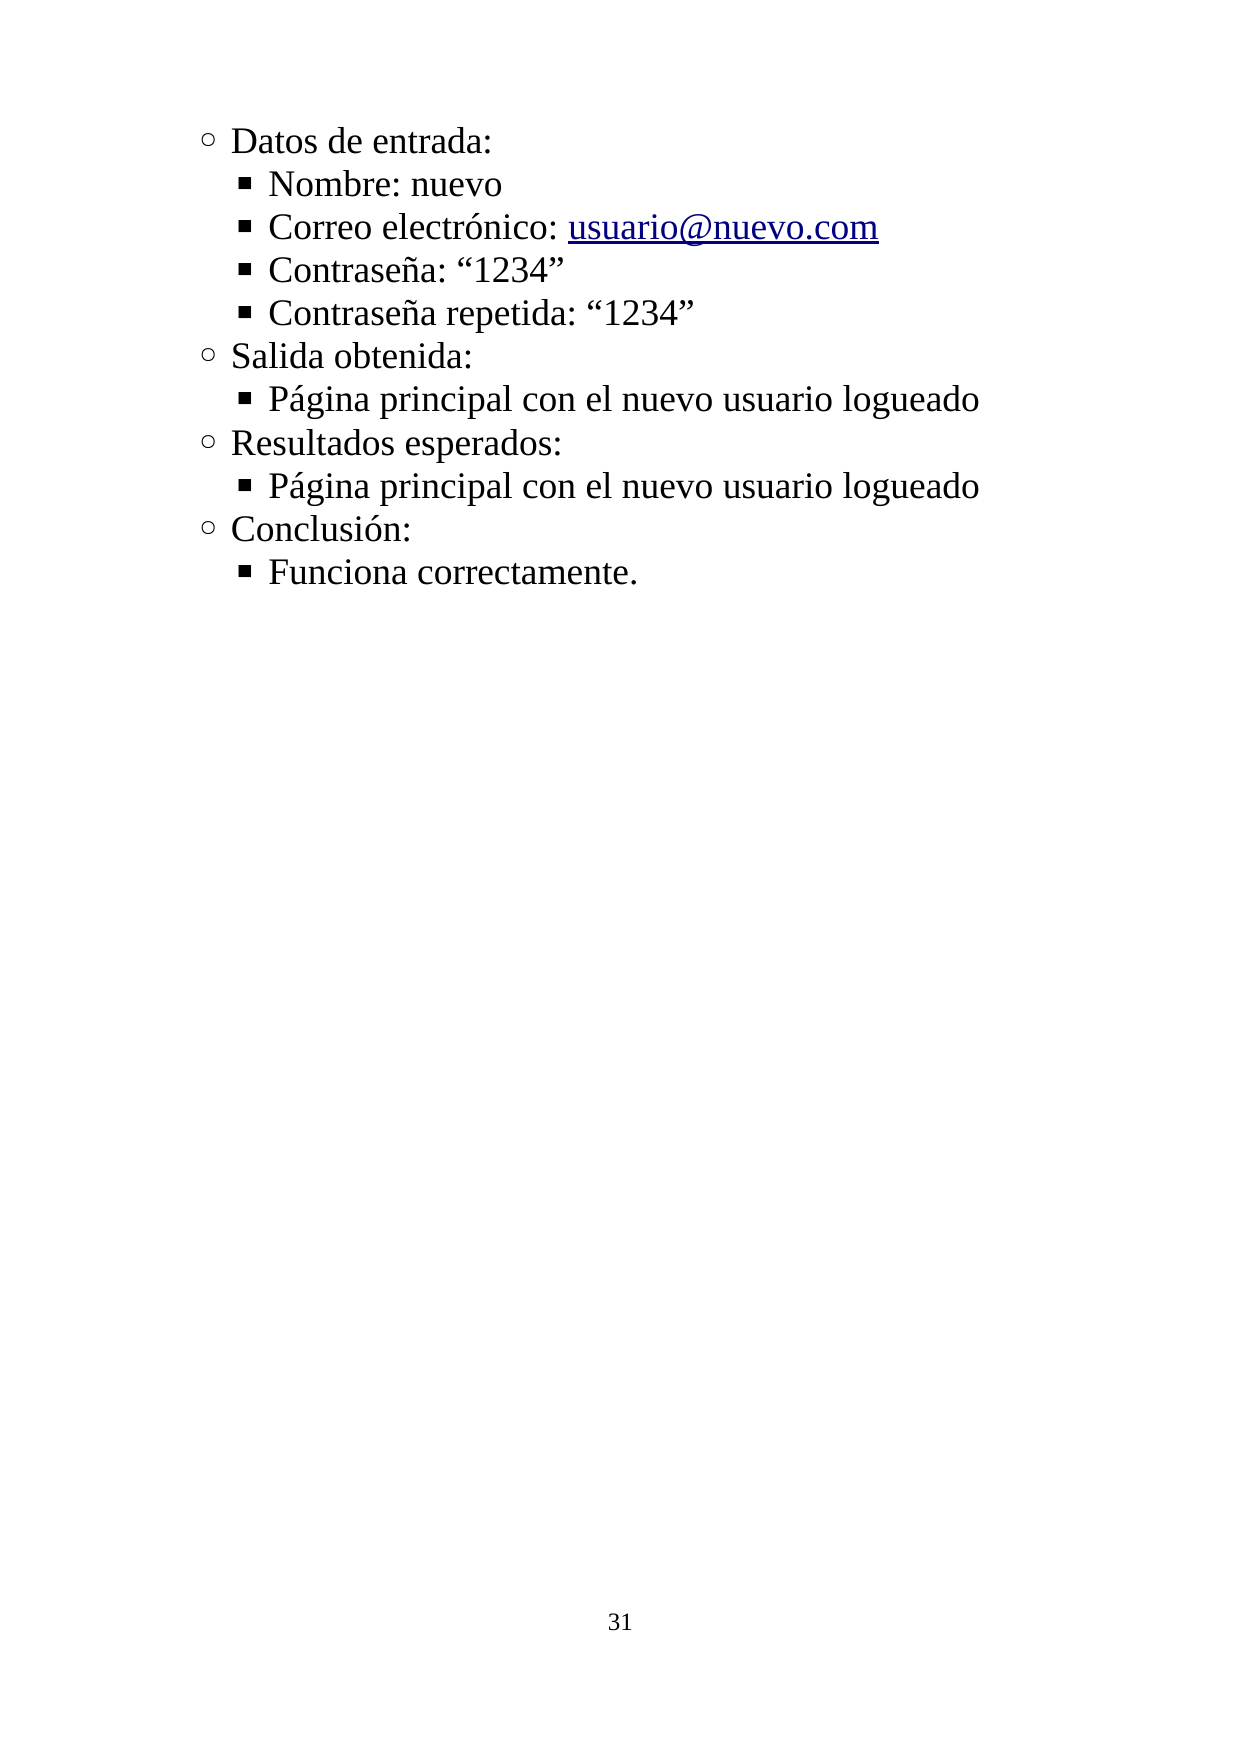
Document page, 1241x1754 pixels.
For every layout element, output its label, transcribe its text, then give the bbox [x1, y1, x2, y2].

list Salida obtenida: [193, 334, 1122, 377]
list Resultados esperados: [193, 420, 1122, 463]
list Nombre: nuevo [231, 161, 1122, 204]
list Página principal con el nuevo usuario logueado [231, 463, 1122, 506]
list Página principal con el nuevo usuario logueado [231, 377, 1122, 420]
list Funciona correctamente. [231, 549, 1122, 592]
list Correo electrónico: usuario@nuevo.com [231, 204, 1122, 247]
list Contraseña repetida: “1234” [231, 291, 1122, 334]
list Conclusión: [193, 506, 1122, 549]
list Contraseña: “1234” [231, 247, 1122, 291]
list Datos de entrada: [193, 118, 1122, 161]
